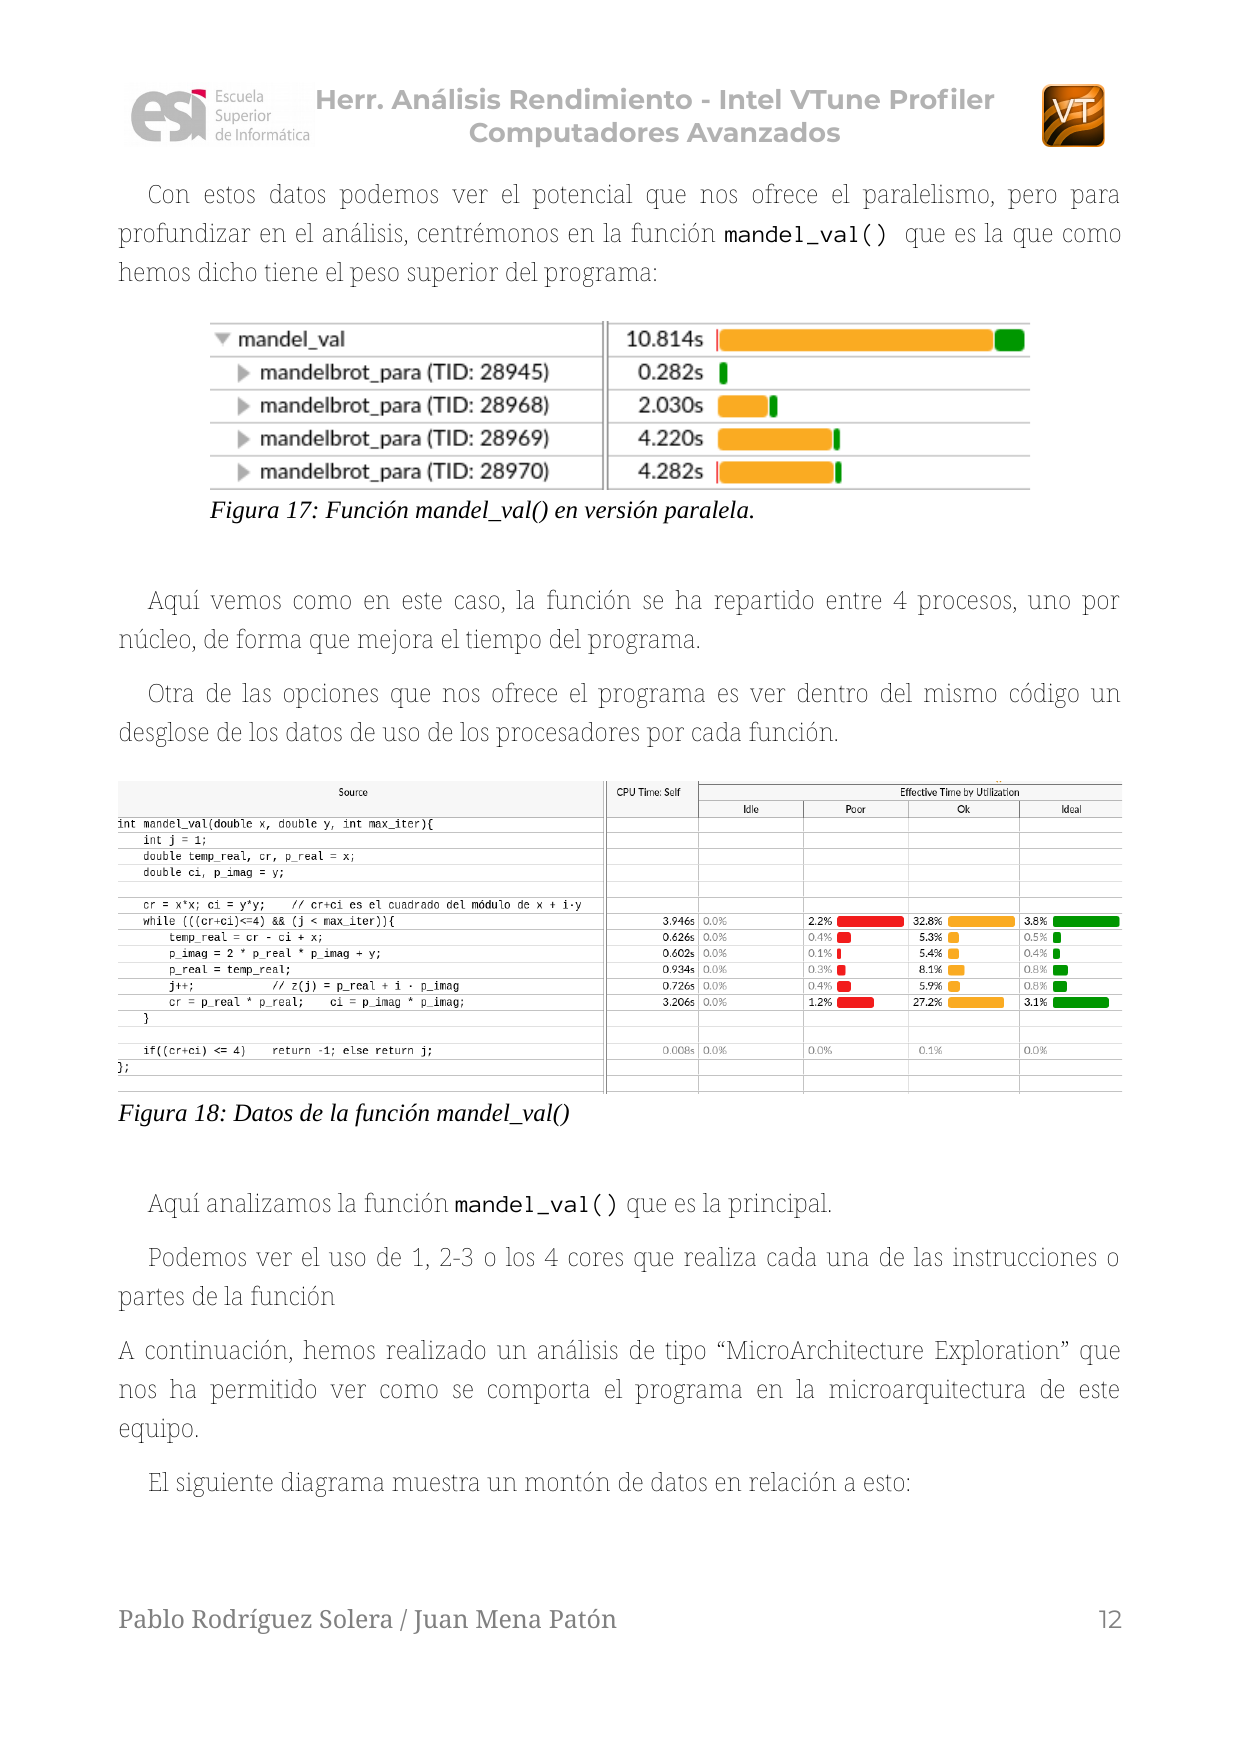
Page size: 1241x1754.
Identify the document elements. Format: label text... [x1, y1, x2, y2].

text Aquí vemos como en este caso, la función se ha repartido entre 4 procesos, uno por núcleo, de forma que mejora el tiempo del programa. [118, 583, 1122, 656]
text Con estos datos podemos ver el potencial que nos ofrece el paralelismo, pero para profundizar en el análisis, centrémonos en la función mandel_val() que es la que como hemos dicho tiene el peso superior del programa: [118, 176, 1122, 289]
text A continuación, hemos realizado un análisis de tipo “MicroArchitecture Exploration” que nos ha permitido ver como se comporta el programa en la microarquitectura de este equipo. [118, 1333, 1122, 1445]
text Otra de las opciones que nos ofrece el programa es ver dentro del mismo código un desglose de los datos de uso de los procesadores por cada función. [118, 676, 1122, 749]
text Podemos ver el uso de 1, 2-3 o los 4 cores que realiza cada una de las instrucciones o partes de la función [118, 1240, 1122, 1313]
picture [210, 321, 1031, 490]
text El siguiente diagrama muestra un montón de datos en relación a esto: [118, 1465, 1122, 1499]
picture [1042, 84, 1105, 147]
text Figura 18: Datos de la función mandel_val() [118, 1094, 1122, 1127]
text Aquí analizamos la función mandel_val() que es la principal. [118, 1186, 1122, 1220]
text Figura 17: Función mandel_val() en versión paralela. [210, 490, 1030, 524]
picture [118, 781, 1123, 1094]
picture [124, 82, 315, 147]
